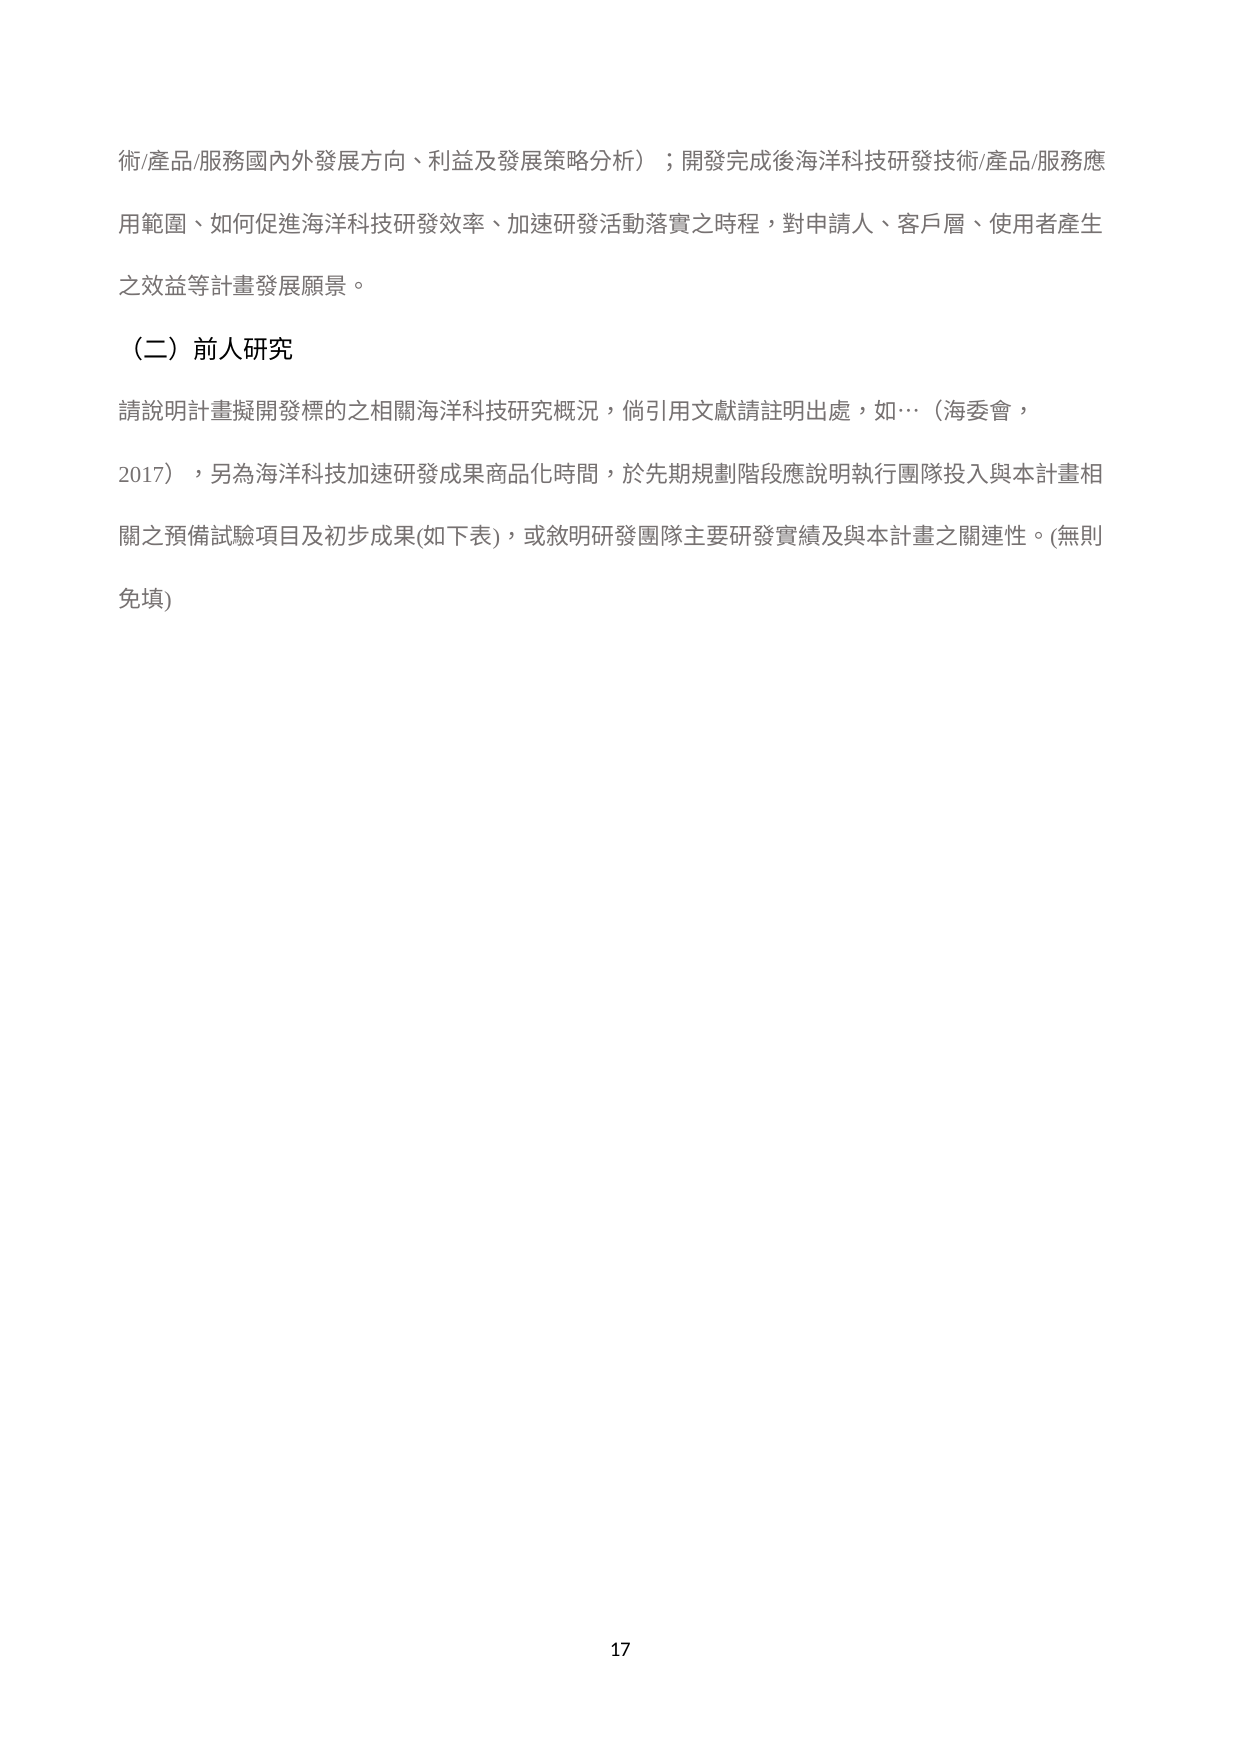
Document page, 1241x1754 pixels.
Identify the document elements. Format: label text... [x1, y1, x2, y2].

text （二）前人研究 [118, 306, 1122, 368]
text 請說明計畫擬開發標的之相關海洋科技研究概況，倘引用文獻請註明出處，如…（海委會，2017），另為海洋科技加速研發成果商品化時間，於先期規劃階段應說明執行團隊投入與本計畫相關之預備試驗項目及初步成果(如下表)，或敘明研發團隊主要研發實績及與本計畫之關連性。(無則免填) [118, 368, 1122, 618]
text 術/產品/服務國內外發展方向、利益及發展策略分析）；開發完成後海洋科技研發技術/產品/服務應用範圍、如何促進海洋科技研發效率、加速研發活動落實之時程，對申請人、客戶層、使用者產生之效益等計畫發展願景。 [118, 118, 1122, 306]
